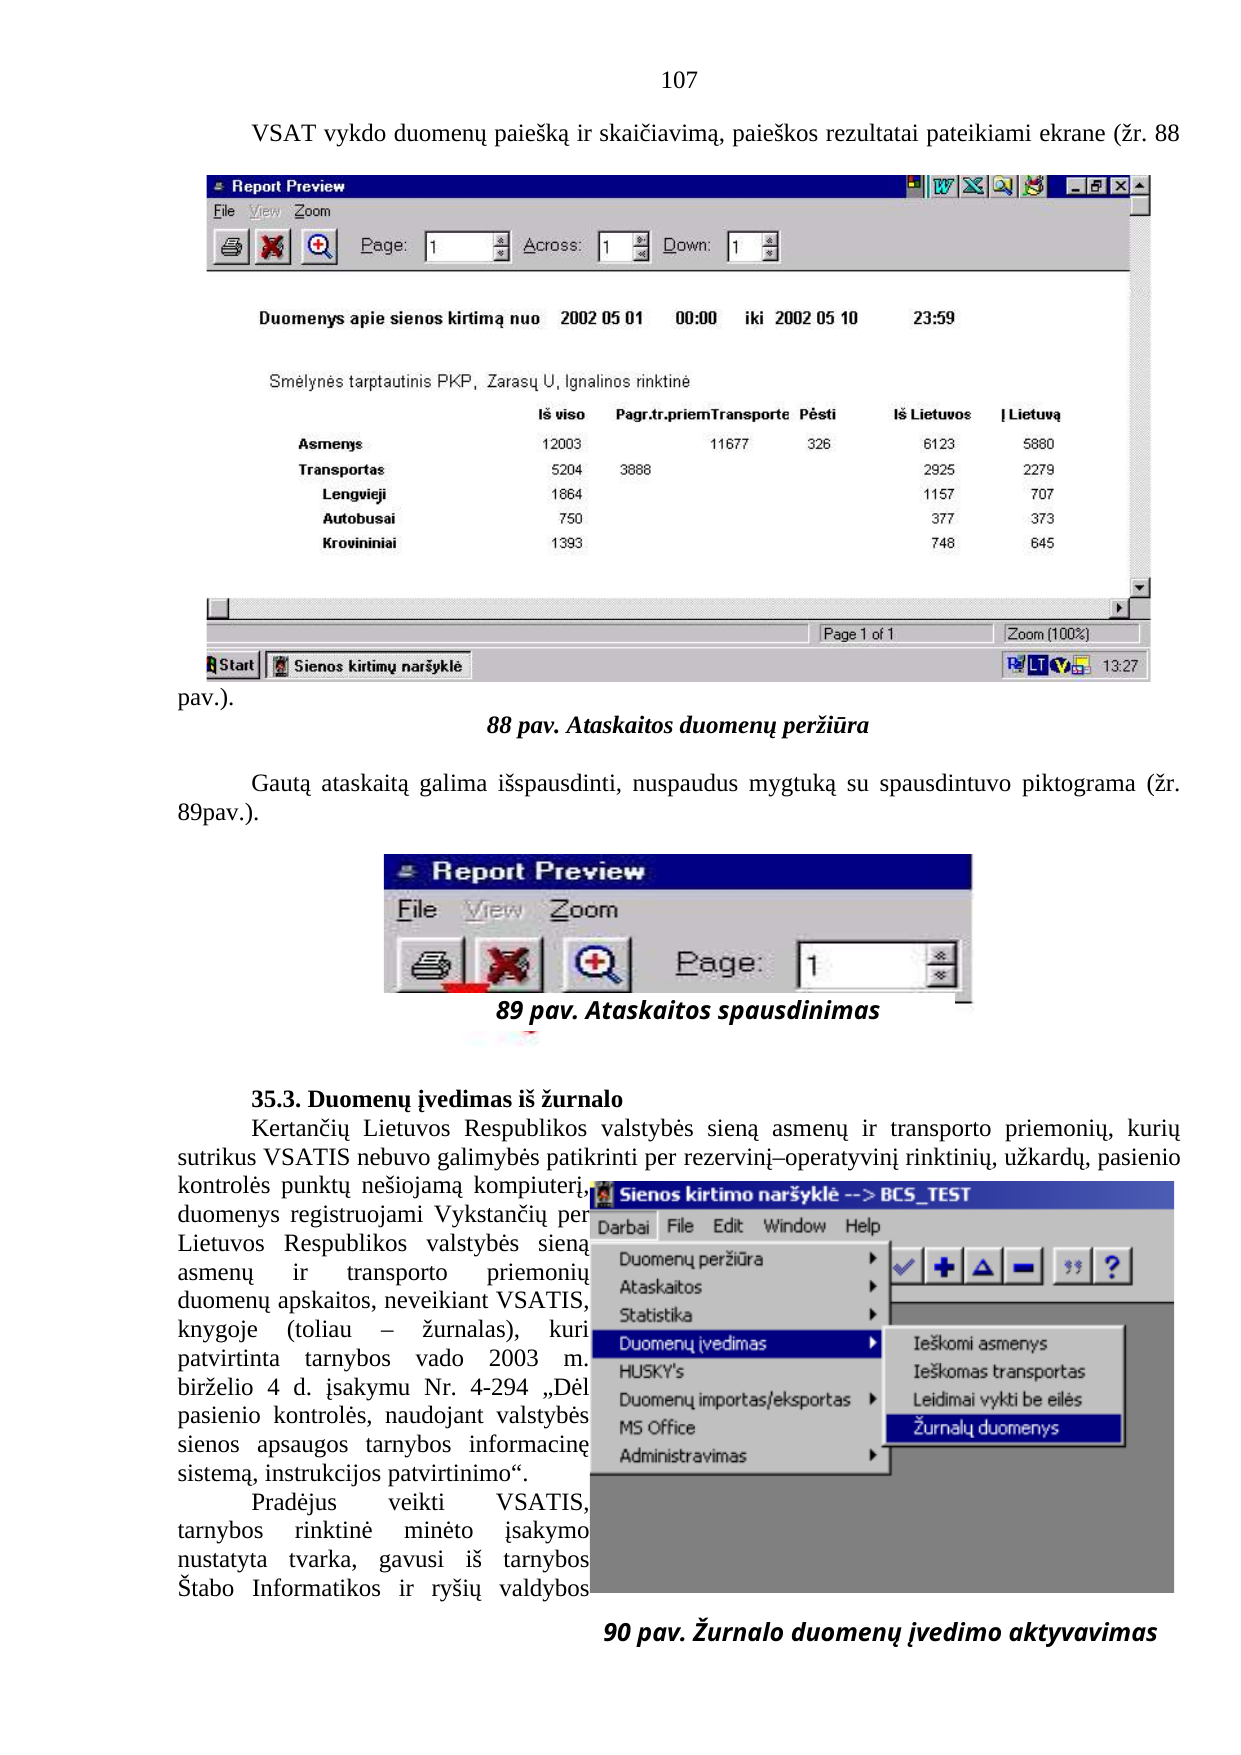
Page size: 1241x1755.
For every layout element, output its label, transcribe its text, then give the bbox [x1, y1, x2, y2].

text 88 pav. Ataskaitos duomenų peržiūra [177, 711, 1181, 739]
text Pradėjus veikti VSATIS, tarnybos rinktinė minėto įsakymo nustatyta tvarka, gavusi iš tarnybos Štabo Informatikos ir ryšių valdybos [177, 1487, 590, 1602]
text [590, 1648, 1174, 1669]
text 90 pav. Žurnalo duomenų įvedimo aktyvavimas [590, 1614, 1174, 1648]
text Gautą ataskaitą galima išspausdinti, nuspaudus mygtuką su spausdintuvo piktograma (žr. 89pav.). [177, 768, 1181, 826]
text [590, 1593, 1174, 1614]
text 35.3. Duomenų įvedimas iš žurnalo [177, 1084, 1181, 1113]
text 89 pav. Ataskaitos spausdinimas [365, 993, 955, 1027]
text Kertančių Lietuvos Respublikos valstybės sieną asmenų ir transporto priemonių, kurių sutrikus VSATIS nebuvo galimybės patikrinti per rezervinį–operatyvinį rinktinių, užkardų, pasienio kontrolės punktų nešiojamą kompiuterį, duomenys registruojami Vykstančių per Lietuvos Respublikos valstybės sieną asmenų ir transporto priemonių duomenų apskaitos, neveikiant VSATIS, knygoje (toliau – žurnalas), kuri patvirtinta tarnybos vado 2003 m. birželio 4 d. įsakymu Nr. 4-294 „Dėl pasienio kontrolės, naudojant valstybės sienos apsaugos tarnybos informacinę sistemą, instrukcijos patvirtinimo“. [177, 1113, 1181, 1487]
text VSAT vykdo duomenų paiešką ir skaičiavimą, paieškos rezultatai pateikiami ekrane (žr. 88 pav.). [177, 118, 1181, 711]
